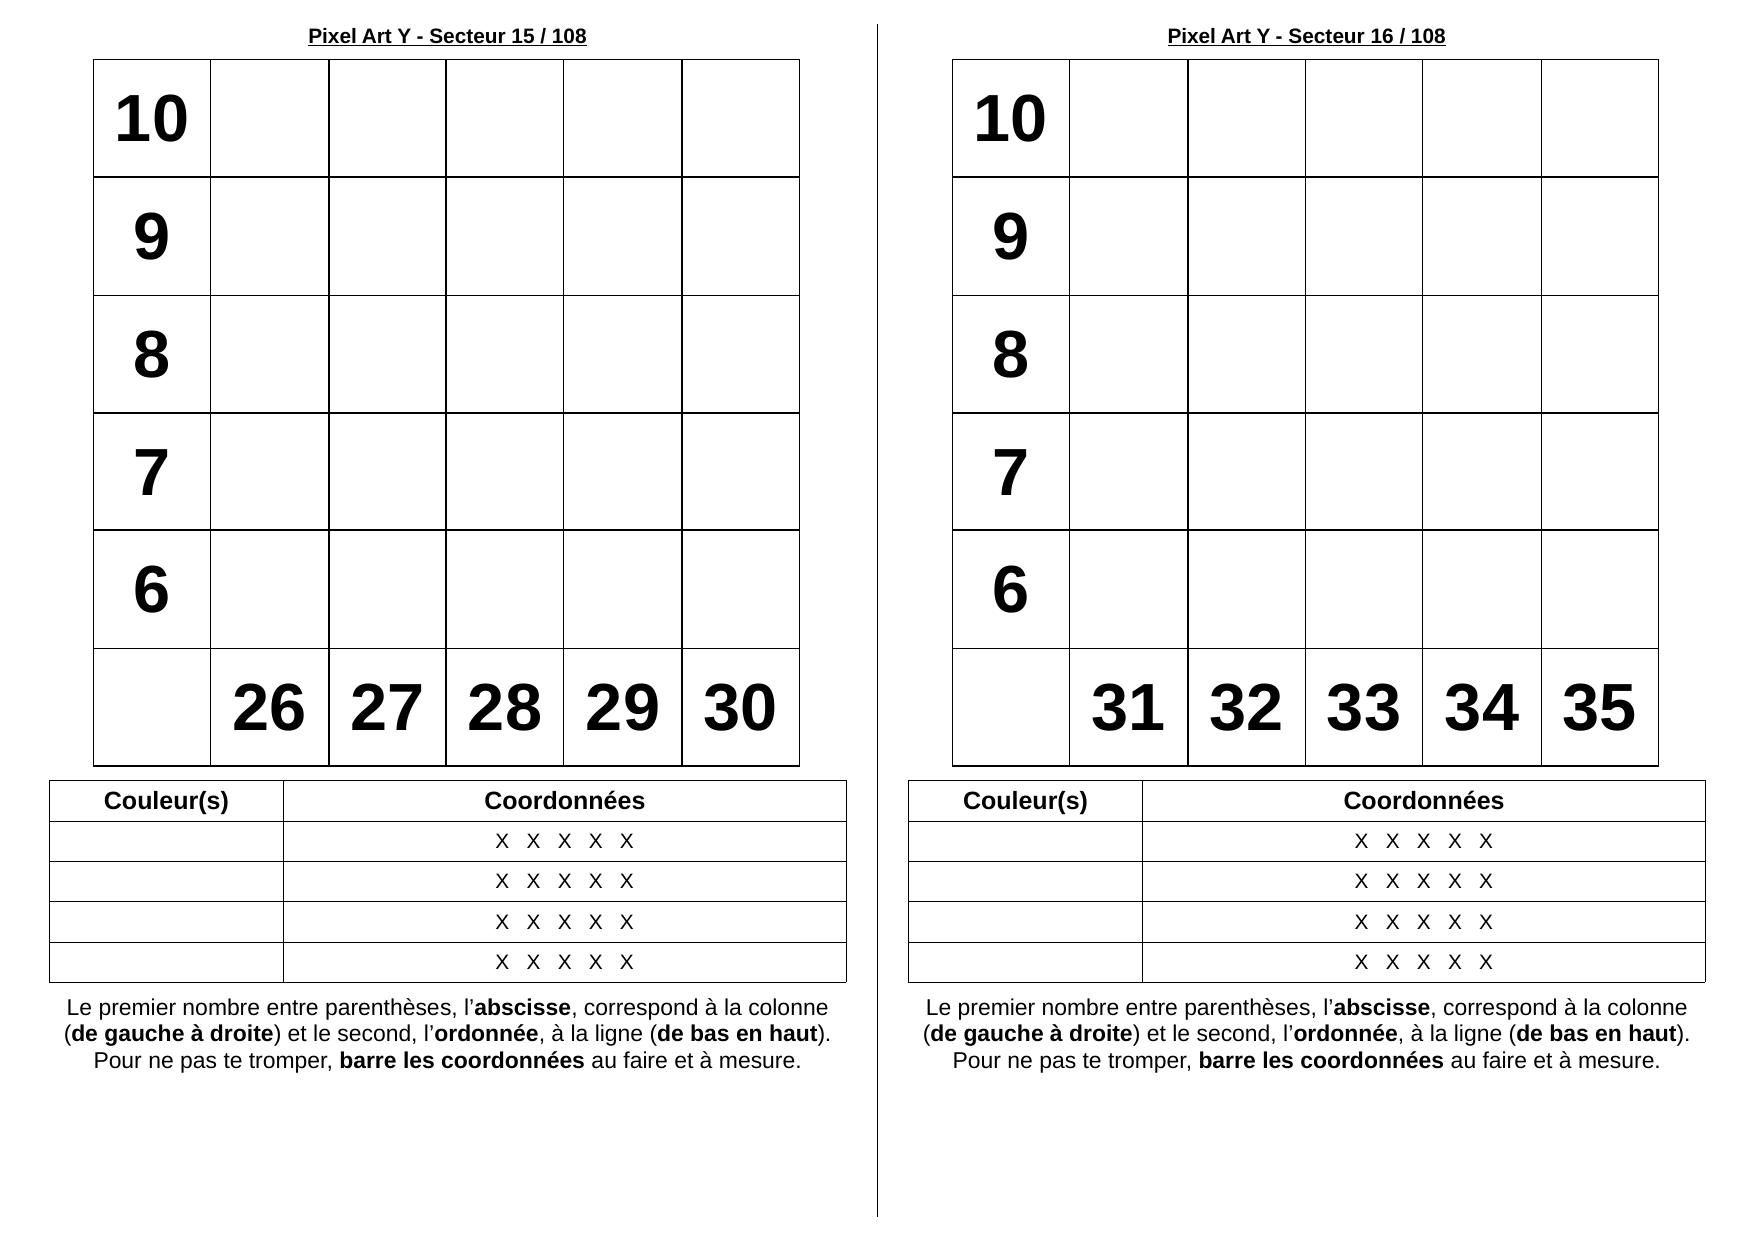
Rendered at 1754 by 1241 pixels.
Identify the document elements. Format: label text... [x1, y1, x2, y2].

table_cell X X X X X [1143, 862, 1705, 901]
text Le premier nombre entre parenthèses, l’abscisse, correspond à la colonne [883, 994, 1730, 1020]
text Pour ne pas te tromper, barre les coordonnées au faire et à mesure. [883, 1047, 1730, 1073]
table_cell X X X X X [284, 943, 846, 982]
table_cell X X X X X [1143, 943, 1705, 982]
text Pour ne pas te tromper, barre les coordonnées au faire et à mesure. [24, 1047, 871, 1073]
text (de gauche à droite) et le second, l’ordonnée, à la ligne (de bas en haut). [883, 1020, 1730, 1047]
table_cell [909, 943, 1142, 982]
table_cell X X X X X [284, 902, 846, 942]
table_header Coordonnées [1143, 781, 1705, 821]
text Le premier nombre entre parenthèses, l’abscisse, correspond à la colonne [24, 994, 871, 1020]
table_cell [909, 822, 1142, 861]
text Pixel Art Y - Secteur 16 / 108 [883, 24, 1730, 48]
table_header Couleur(s) [909, 781, 1142, 821]
table_cell [50, 862, 283, 901]
table_cell [909, 862, 1142, 901]
text Pixel Art Y - Secteur 15 / 108 [24, 24, 871, 48]
table_header Coordonnées [284, 781, 846, 821]
table_cell [50, 943, 283, 982]
table_cell X X X X X [284, 822, 846, 861]
table_cell X X X X X [1143, 902, 1705, 942]
text (de gauche à droite) et le second, l’ordonnée, à la ligne (de bas en haut). [24, 1020, 871, 1047]
table_cell [50, 822, 283, 861]
table_cell [909, 902, 1142, 942]
table_header Couleur(s) [50, 781, 283, 821]
table_cell X X X X X [284, 862, 846, 901]
table_cell X X X X X [1143, 822, 1705, 861]
table_cell [50, 902, 283, 942]
